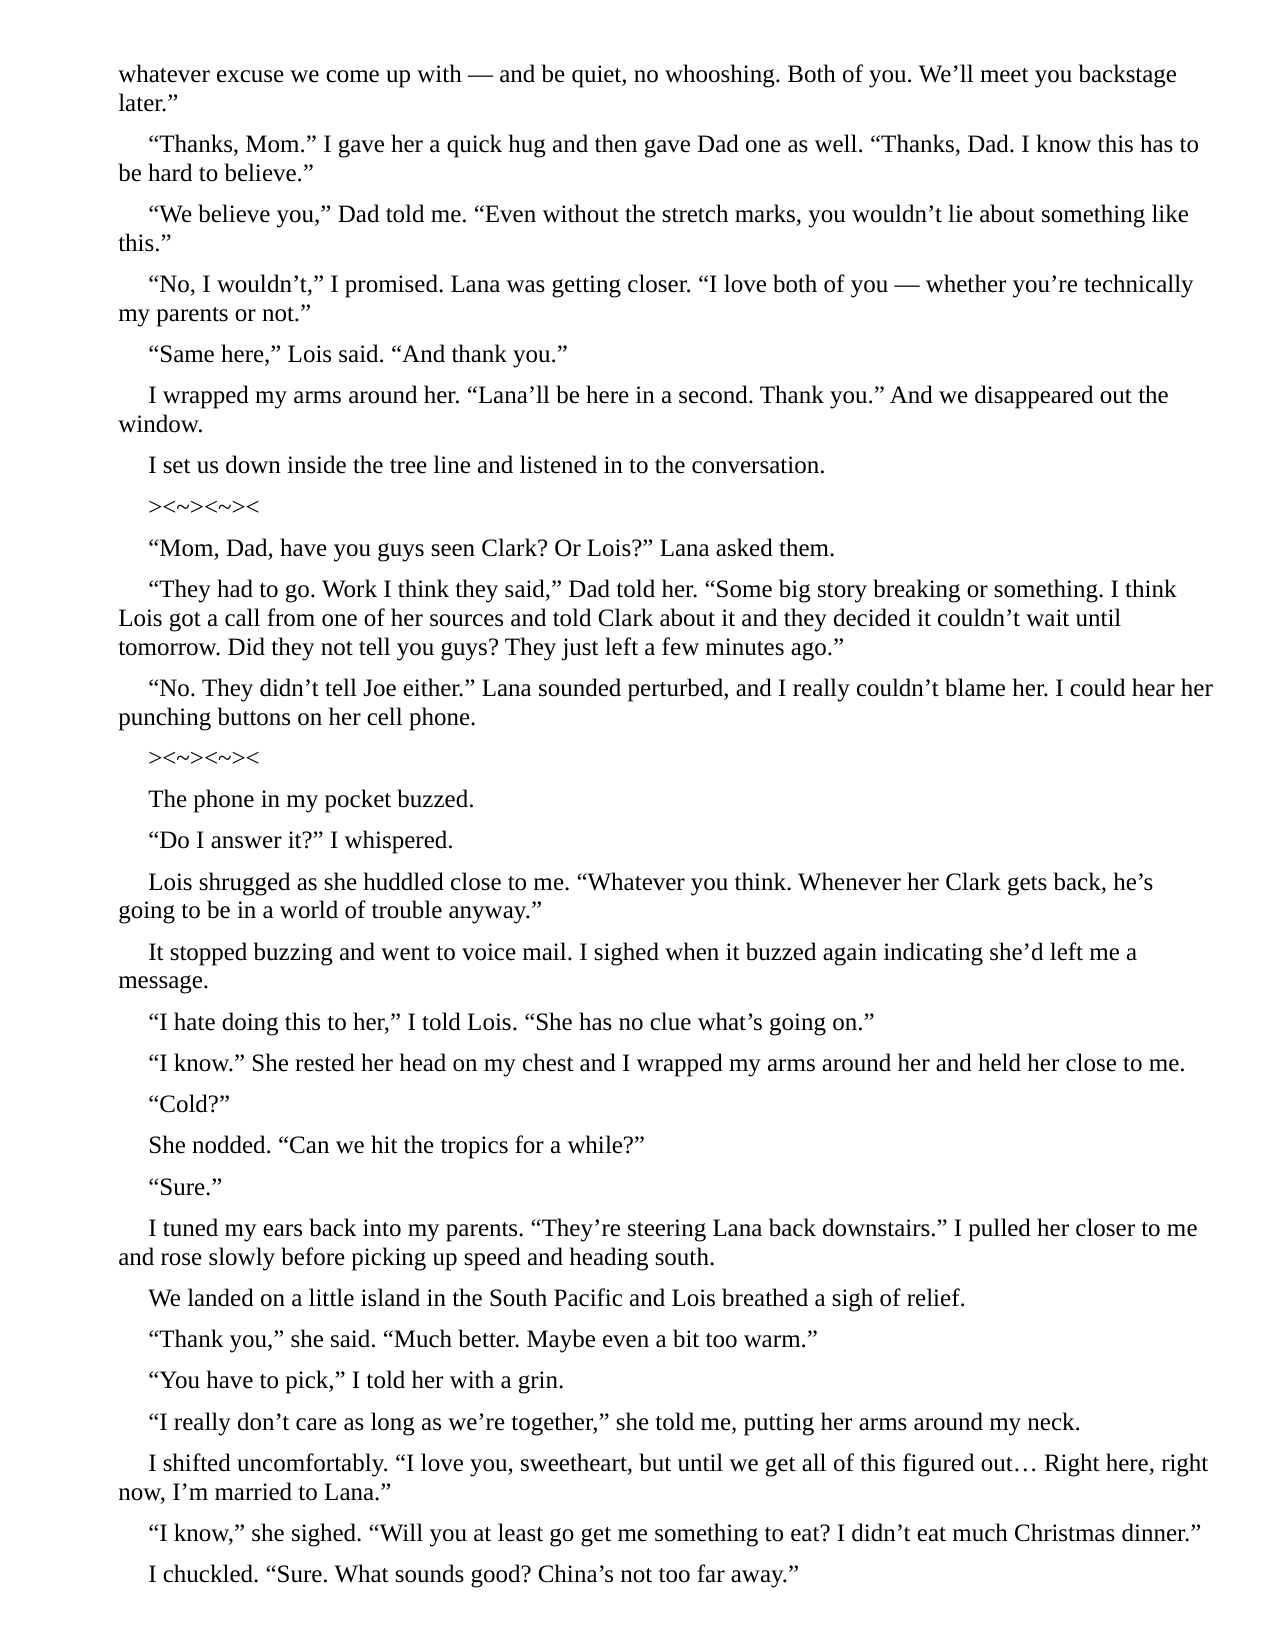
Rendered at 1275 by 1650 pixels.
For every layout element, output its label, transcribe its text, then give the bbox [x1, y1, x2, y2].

text “Sure.” [118, 1172, 1216, 1200]
text “No, I wouldn’t,” I promised. Lana was getting closer. “I love both of you — whether you’re technically my parents or not.” [118, 269, 1216, 327]
text whatever excuse we come up with — and be quiet, no whooshing. Both of you. We’ll meet you backstage later.” [118, 59, 1216, 117]
text I chuckled. “Sure. What sounds good? China’s not too far away.” [118, 1559, 1216, 1588]
text ><~><~>< [118, 492, 1216, 520]
text “Thanks, Mom.” I gave her a quick hug and then gave Dad one as well. “Thanks, Dad. I know this has to be hard to believe.” [118, 129, 1216, 187]
text “Thank you,” she said. “Much better. Maybe even a bit too warm.” [118, 1324, 1216, 1353]
text “We believe you,” Dad told me. “Even without the stretch marks, you wouldn’t lie about something like this.” [118, 199, 1216, 257]
text “They had to go. Work I think they said,” Dad told her. “Some big story breaking or something. I think Lois got a call from one of her sources and told Clark about it and they decided it couldn’t wait until tomorrow. Did they not tell you guys? They just left a few minutes ago.” [118, 574, 1216, 660]
text “I really don’t care as long as we’re together,” she told me, putting her arms around my neck. [118, 1407, 1216, 1435]
text “Cold?” [118, 1089, 1216, 1118]
text It stopped buzzing and went to voice mail. I sighed when it buzzed again indicating she’d left me a message. [118, 937, 1216, 994]
text “You have to pick,” I told her with a grin. [118, 1365, 1216, 1394]
text I set us down inside the tree line and listened in to the conversation. [118, 450, 1216, 479]
text “Mom, Dad, have you guys seen Clark? Or Lois?” Lana asked them. [118, 533, 1216, 562]
text “Same here,” Lois said. “And thank you.” [118, 339, 1216, 368]
text Lois shrugged as she huddled close to me. “Whatever you think. Whenever her Clark gets back, he’s going to be in a world of trouble anyway.” [118, 867, 1216, 924]
text “I know.” She rested her head on my chest and I wrapped my arms around her and held her close to me. [118, 1048, 1216, 1077]
text “No. They didn’t tell Joe either.” Lana sounded perturbed, and I really couldn’t blame her. I could hear her punching buttons on her cell phone. [118, 673, 1216, 730]
text I wrapped my arms around her. “Lana’ll be here in a second. Thank you.” And we disappeared out the window. [118, 380, 1216, 438]
text ><~><~>< [118, 743, 1216, 772]
text “I know,” she sighed. “Will you at least go get me something to eat? I didn’t eat much Christmas dinner.” [118, 1518, 1216, 1547]
text The phone in my pocket buzzed. [118, 784, 1216, 813]
text I shifted uncomfortably. “I love you, sweetheart, but until we get all of this figured out… Right here, right now, I’m married to Lana.” [118, 1448, 1216, 1505]
text We landed on a little island in the South Pacific and Lois breathed a sigh of relief. [118, 1283, 1216, 1312]
text She nodded. “Can we hit the tropics for a while?” [118, 1130, 1216, 1159]
text “I hate doing this to her,” I told Lois. “She has no clue what’s going on.” [118, 1007, 1216, 1035]
text “Do I answer it?” I whispered. [118, 825, 1216, 854]
text I tuned my ears back into my parents. “They’re steering Lana back downstairs.” I pulled her closer to me and rose slowly before picking up speed and heading south. [118, 1213, 1216, 1270]
